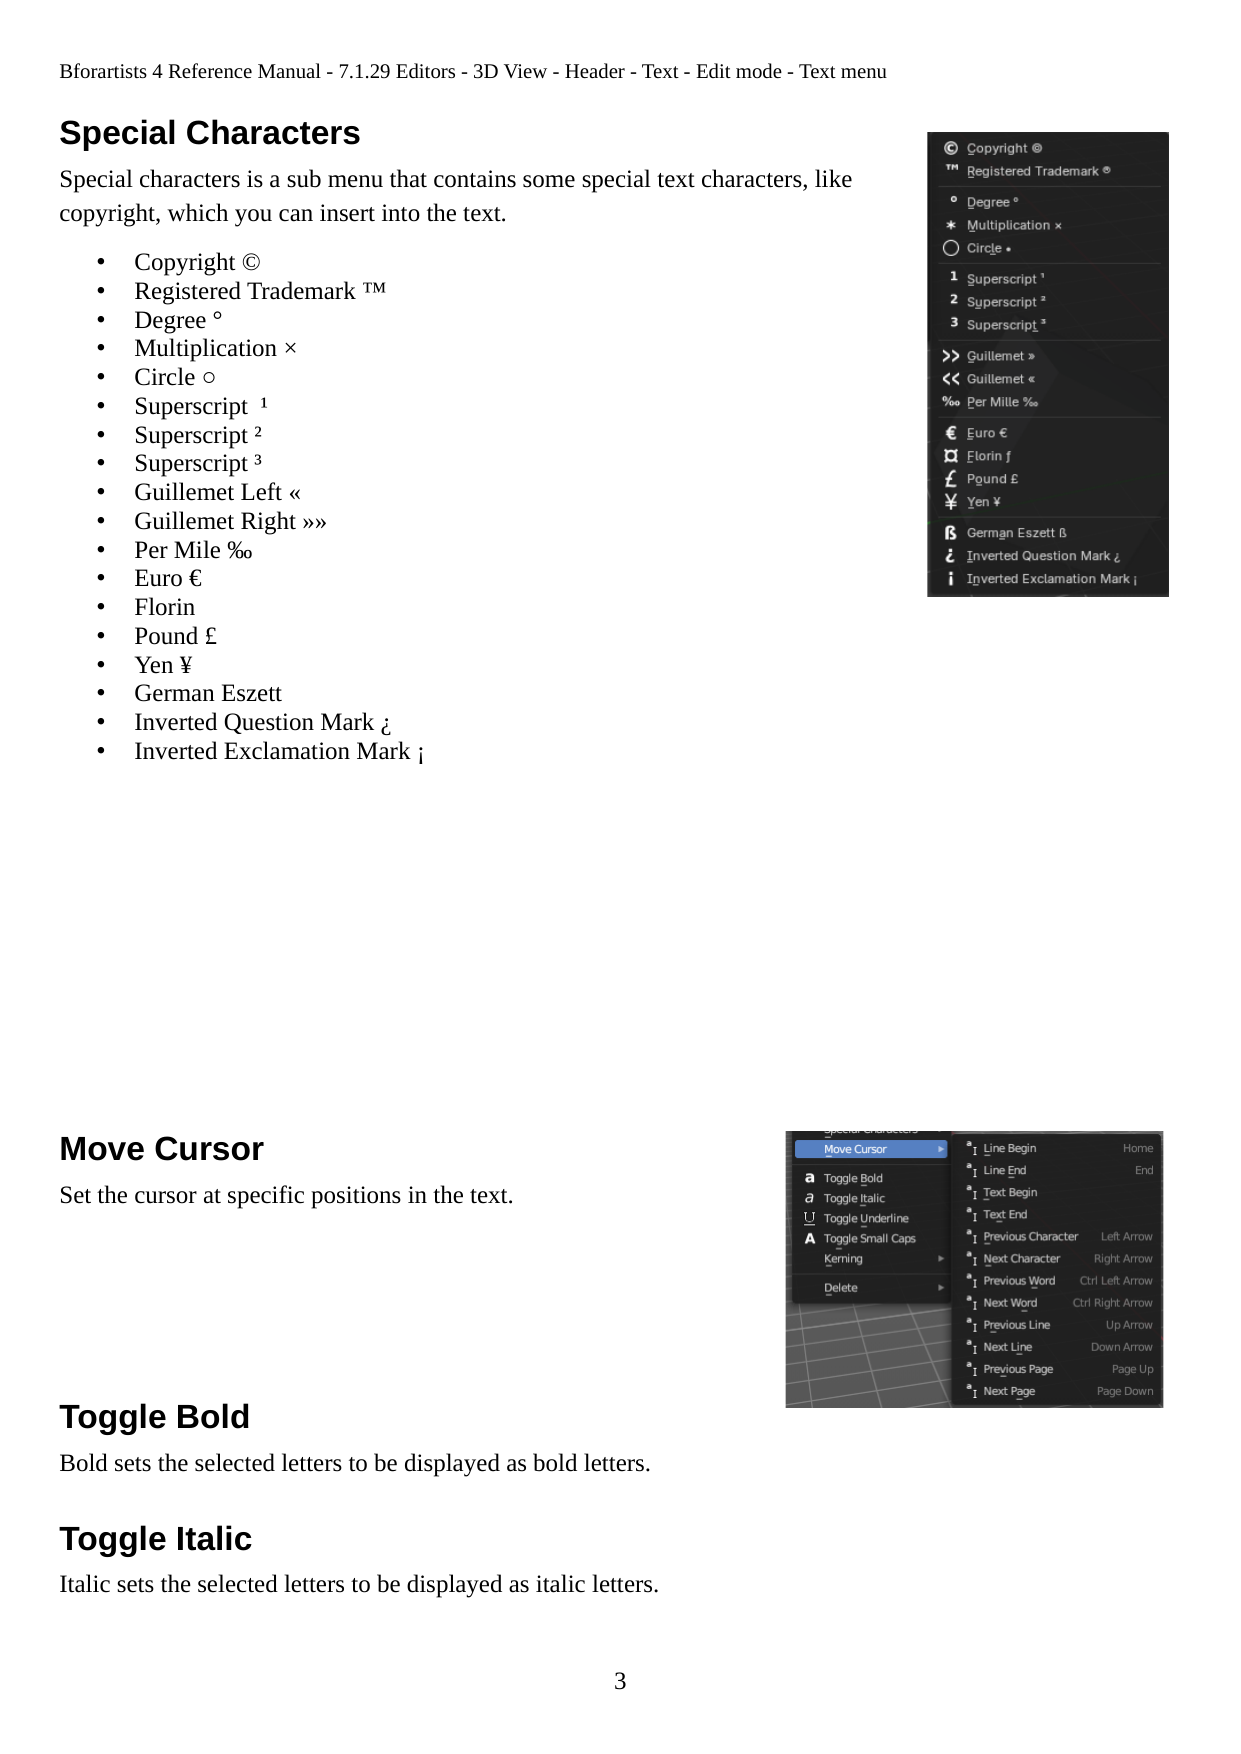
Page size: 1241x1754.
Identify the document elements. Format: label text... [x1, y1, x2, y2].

list Inverted Question Mark ¿ [97, 707, 1181, 736]
list Inverted Exclamation Mark ¡ [97, 736, 1181, 765]
list Registered Trademark ™ [97, 276, 927, 305]
text Set the cursor at specific positions in the text. [59, 1180, 785, 1209]
list Yen ¥ [97, 650, 1181, 678]
picture [927, 132, 1169, 597]
list [1169, 420, 1181, 448]
list [1169, 448, 1181, 477]
list Per Mile ‰ [97, 535, 927, 563]
list Multiplication × [97, 333, 927, 362]
list [1169, 362, 1181, 391]
picture [785, 1131, 1164, 1408]
subtitle Special Characters [59, 113, 1181, 151]
list [1169, 563, 1181, 592]
list [1169, 535, 1181, 563]
list Degree ° [97, 305, 927, 333]
list Copyright © [97, 247, 927, 276]
list Circle ○ [97, 362, 927, 391]
list Euro € [97, 563, 927, 592]
list Superscript ³ [97, 448, 927, 477]
list [1169, 477, 1181, 506]
list [1169, 391, 1181, 420]
text Bold sets the selected letters to be displayed as bold letters. [59, 1448, 1181, 1477]
subtitle Move Cursor [59, 1129, 1181, 1168]
list Superscript ¹ [97, 391, 927, 420]
subtitle Toggle Bold [59, 1397, 1181, 1436]
list Guillemet Right »» [97, 506, 927, 535]
list German Eszett [97, 678, 1181, 707]
list Pound £ [97, 621, 1181, 650]
list Guillemet Left « [97, 477, 927, 506]
list [1169, 305, 1181, 333]
list Superscript ² [97, 420, 927, 448]
list [1169, 333, 1181, 362]
list [1169, 247, 1181, 276]
list Florin [97, 592, 1181, 621]
text Special characters is a sub menu that contains some special text characters, like copyright, which you can insert into the text. [59, 164, 927, 227]
subtitle Toggle Italic [59, 1518, 1181, 1557]
text Italic sets the selected letters to be displayed as italic letters. [59, 1569, 1181, 1598]
